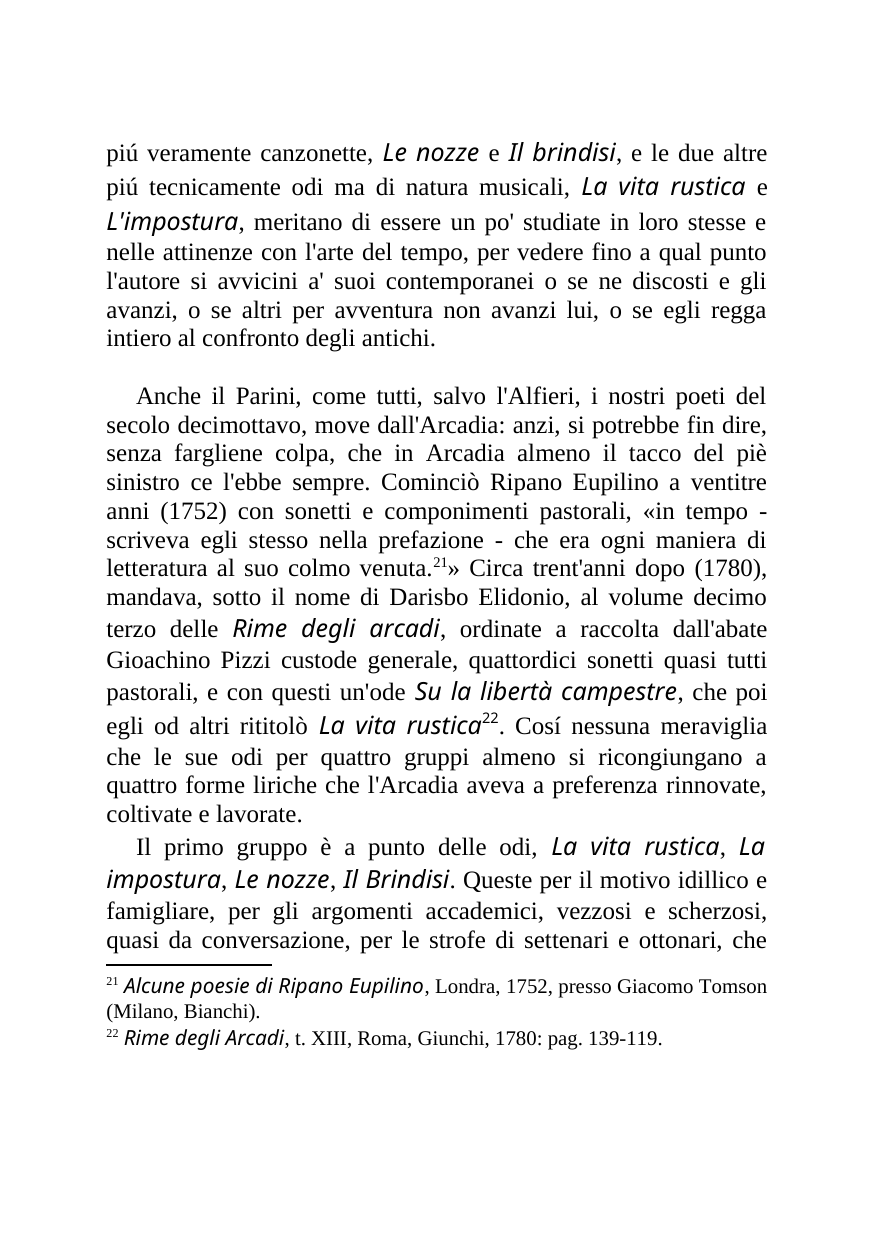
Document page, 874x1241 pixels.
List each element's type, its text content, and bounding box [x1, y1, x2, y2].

text Rime degli Arcadi, t. XIII, Roma, Giunchi, 1780: pag. 139-119. [106, 1023, 768, 1052]
text Il primo gruppo è a punto delle odi, La vita rustica, La impostura, Le nozze, Il Brindisi. Queste per il motivo idillico e famigliare, per gli argomenti accademici, vezzosi e scherzosi, quasi da conversazione, per le strofe di settenari e ottonari, che [106, 828, 768, 954]
text piú veramente canzonette, Le nozze e Il brindisi, e le due altre piú tecnicamente odi ma di natura musicali, La vita rustica e L'impostura, meritano di essere un po' studiate in loro stesse e nelle attinenze con l'arte del tempo, per vedere fino a qual punto l'autore si avvicini a' suoi contemporanei o se ne discosti e gli avanzi, o se altri per avventura non avanzi lui, o se egli regga intiero al confronto degli antichi. [106, 135, 768, 352]
text Alcune poesie di Ripano Eupilino, Londra, 1752, presso Giacomo Tomson (Milano, Bianchi). [106, 971, 768, 1023]
text Anche il Parini, come tutti, salvo l'Alfieri, i nostri poeti del secolo decimottavo, move dall'Arcadia: anzi, si potrebbe fin dire, senza fargliene colpa, che in Arcadia almeno il tacco del piè sinistro ce l'ebbe sempre. Cominciò Ripano Eupilino a ventitre anni (1752) con sonetti e componimenti pastorali, «in tempo - scriveva egli stesso nella prefazione - che era ogni maniera di letteratura al suo colmo venuta.» Circa trent'anni dopo (1780), mandava, sotto il nome di Darisbo Elidonio, al volume decimo terzo delle Rime degli arcadi, ordinate a raccolta dall'abate Gioachino Pizzi custode generale, quattordici sonetti quasi tutti pastorali, e con questi un'ode Su la libertà campestre, che poi egli od altri rititolò La vita rustica. Cosí nessuna meraviglia che le sue odi per quattro gruppi almeno si ricongiungano a quattro forme liriche che l'Arcadia aveva a preferenza rinnovate, coltivate e lavorate. [106, 381, 768, 828]
